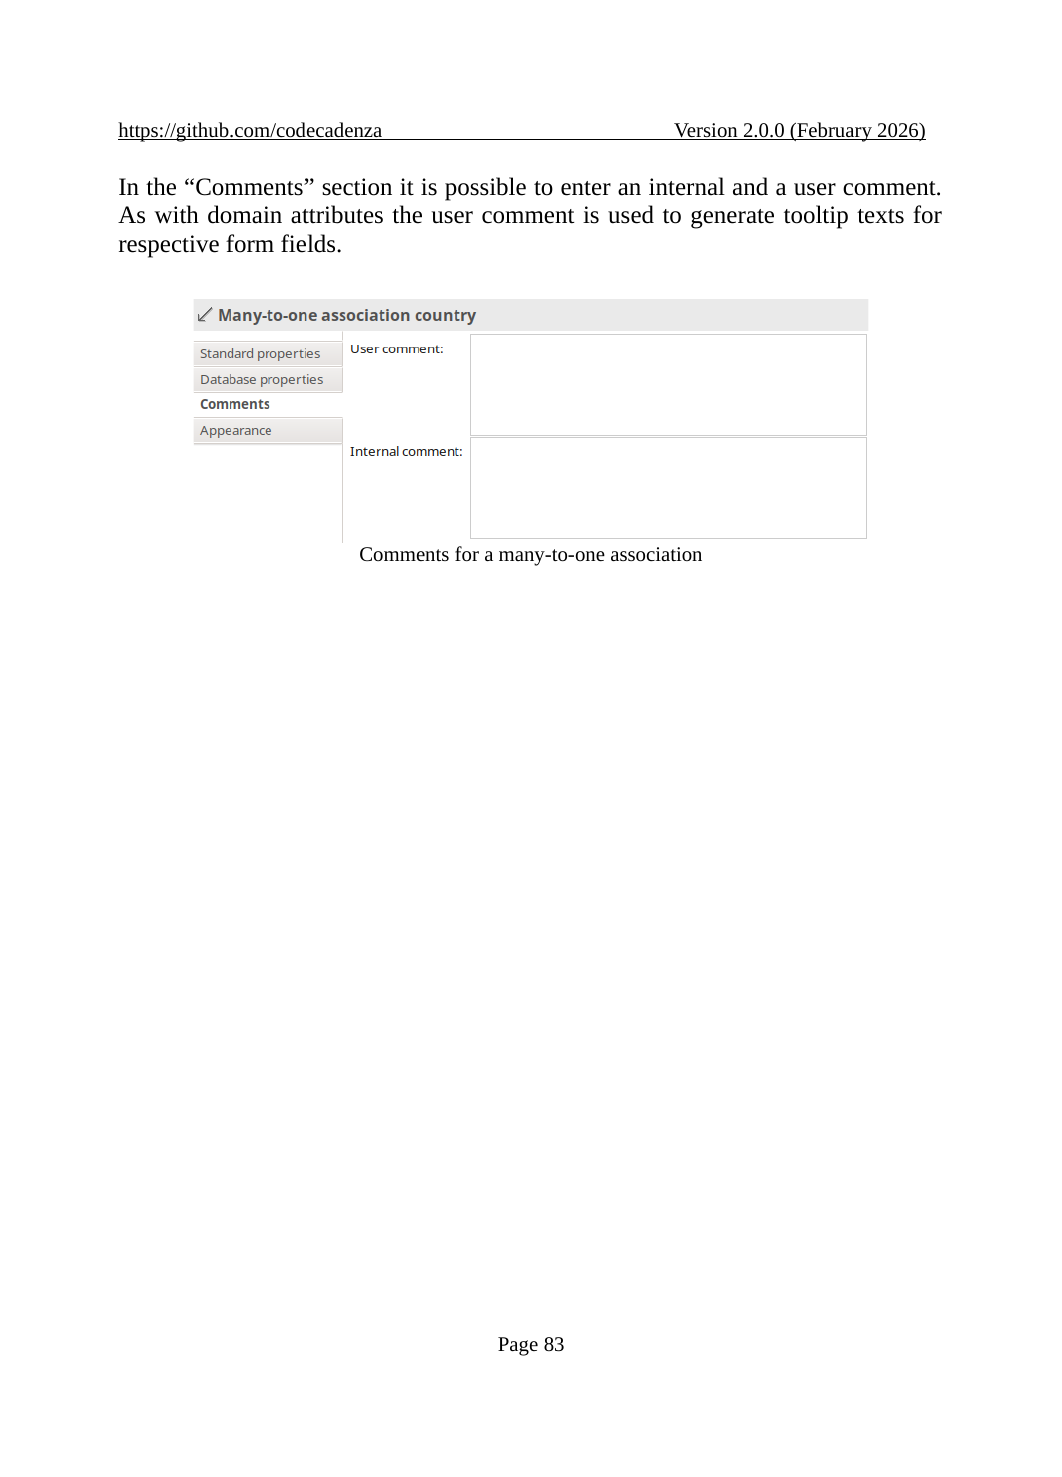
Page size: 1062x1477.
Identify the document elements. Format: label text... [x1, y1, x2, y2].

text Comments for a many-to-one association [193, 543, 868, 566]
text In the “Comments” section it is possible to enter an internal and a user comment. As with domain attributes the user comment is used to generate tooltip texts for respective form fields. [118, 172, 944, 258]
picture [193, 299, 869, 543]
